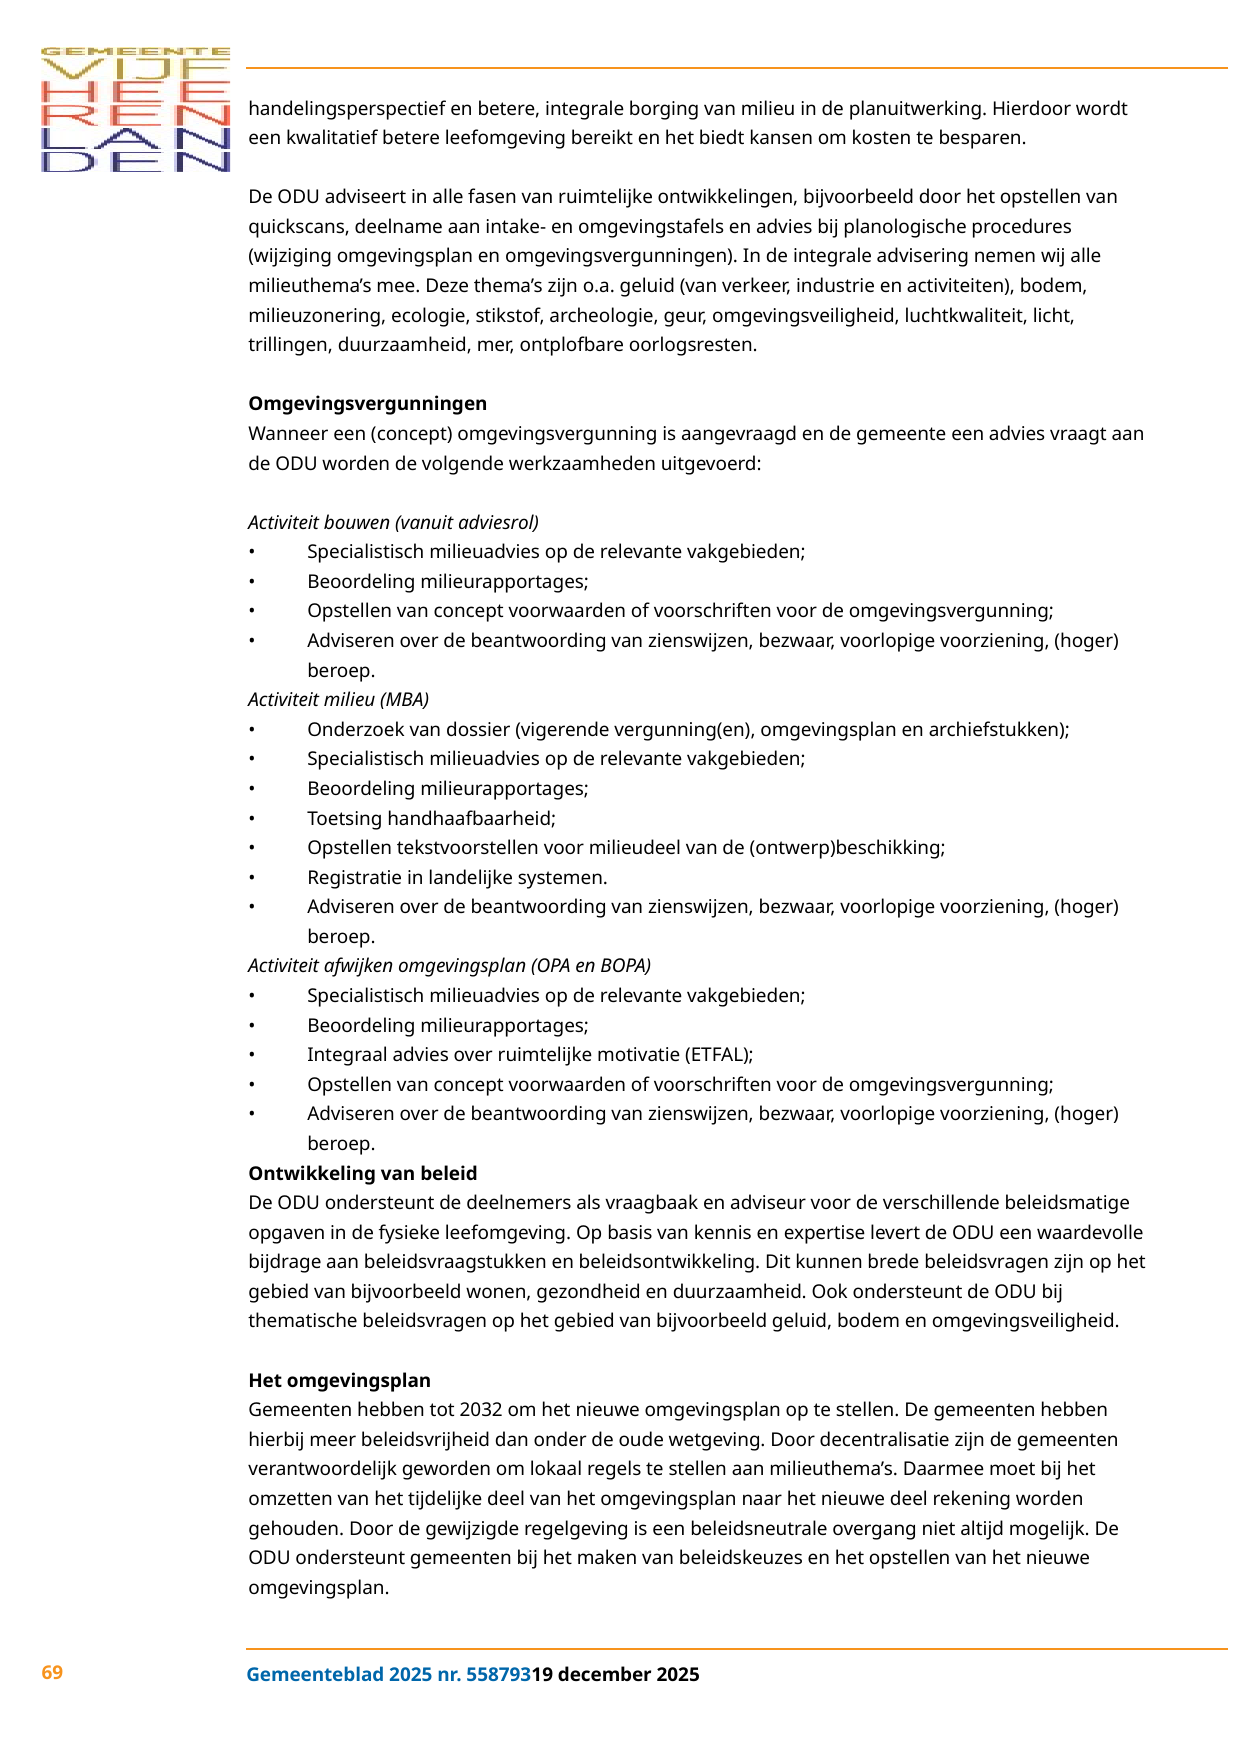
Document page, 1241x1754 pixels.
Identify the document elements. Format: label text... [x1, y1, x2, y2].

list Beoordeling milieurapportages; [248, 775, 1152, 801]
list Specialistisch milieuadvies op de relevante vakgebieden; [248, 746, 1152, 771]
text Activiteit afwijken omgevingsplan (OPA en BOPA) [248, 953, 1152, 978]
text Omgevingsvergunningen [248, 391, 1152, 416]
text Activiteit milieu (MBA) [248, 686, 1152, 712]
list Toetsing handhaafbaarheid; [248, 805, 1152, 831]
text Gemeenten hebben tot 2032 om het nieuwe omgevingsplan op te stellen. De gemeenten hebben hierbij meer beleidsvrijheid dan onder de oude wetgeving. Door decentralisatie zijn de gemeenten verantwoordelijk geworden om lokaal regels te stellen aan milieuthema’s. Daarmee moet bij het omzetten van het tijdelijke deel van het omgevingsplan naar het nieuwe deel rekening worden gehouden. Door de gewijzigde regelgeving is een beleidsneutrale overgang niet altijd mogelijk. De ODU ondersteunt gemeenten bij het maken van beleidskeuzes en het opstellen van het nieuwe omgevingsplan. [248, 1396, 1152, 1600]
text De ODU ondersteunt de deelnemers als vraagbaak en adviseur voor de verschillende beleidsmatige opgaven in de fysieke leefomgeving. Op basis van kennis en expertise levert de ODU een waardevolle bijdrage aan beleidsvraagstukken en beleidsontwikkeling. Dit kunnen brede beleidsvragen zijn op het gebied van bijvoorbeeld wonen, gezondheid en duurzaamheid. Ook ondersteunt de ODU bij thematische beleidsvragen op het gebied van bijvoorbeeld geluid, bodem en omgevingsveiligheid. [248, 1189, 1152, 1333]
list Specialistisch milieuadvies op de relevante vakgebieden; [248, 538, 1152, 564]
list Integraal advies over ruimtelijke motivatie (ETFAL); [248, 1041, 1152, 1067]
list Opstellen van concept voorwaarden of voorschriften voor de omgevingsvergunning; [248, 1071, 1152, 1097]
list Adviseren over de beantwoording van zienswijzen, bezwaar, voorlopige voorziening, (hoger) beroep. [248, 627, 1152, 683]
text Activiteit bouwen (vanuit adviesrol) [248, 509, 1152, 535]
list Onderzoek van dossier (vigerende vergunning(en), omgevingsplan en archiefstukken); [248, 716, 1152, 742]
list Adviseren over de beantwoording van zienswijzen, bezwaar, voorlopige voorziening, (hoger) beroep. [248, 893, 1152, 949]
list Beoordeling milieurapportages; [248, 1012, 1152, 1038]
list Registratie in landelijke systemen. [248, 864, 1152, 890]
list Beoordeling milieurapportages; [248, 568, 1152, 594]
list Opstellen tekstvoorstellen voor milieudeel van de (ontwerp)beschikking; [248, 834, 1152, 860]
text Wanneer een (concept) omgevingsvergunning is aangevraagd en de gemeente een advies vraagt aan de ODU worden de volgende werkzaamheden uitgevoerd: [248, 420, 1152, 476]
list Specialistisch milieuadvies op de relevante vakgebieden; [248, 982, 1152, 1008]
text Het omgevingsplan [248, 1367, 1152, 1393]
picture [41, 47, 231, 172]
list Opstellen van concept voorwaarden of voorschriften voor de omgevingsvergunning; [248, 598, 1152, 623]
text De ODU adviseert in alle fasen van ruimtelijke ontwikkelingen, bijvoorbeeld door het opstellen van quickscans, deelname aan intake- en omgevingstafels en advies bij planologische procedures (wijziging omgevingsplan en omgevingsvergunningen). In de integrale advisering nemen wij alle milieuthema’s mee. Deze thema’s zijn o.a. geluid (van verkeer, industrie en activiteiten), bodem, milieuzonering, ecologie, stikstof, archeologie, geur, omgevingsveiligheid, luchtkwaliteit, licht, trillingen, duurzaamheid, mer, ontplofbare oorlogsresten. [248, 183, 1152, 357]
text handelingsperspectief en betere, integrale borging van milieu in de planuitwerking. Hierdoor wordt een kwalitatief betere leefomgeving bereikt en het biedt kansen om kosten te besparen. [248, 95, 1152, 150]
text Ontwikkeling van beleid [248, 1160, 1152, 1186]
list Adviseren over de beantwoording van zienswijzen, bezwaar, voorlopige voorziening, (hoger) beroep. [248, 1101, 1152, 1156]
